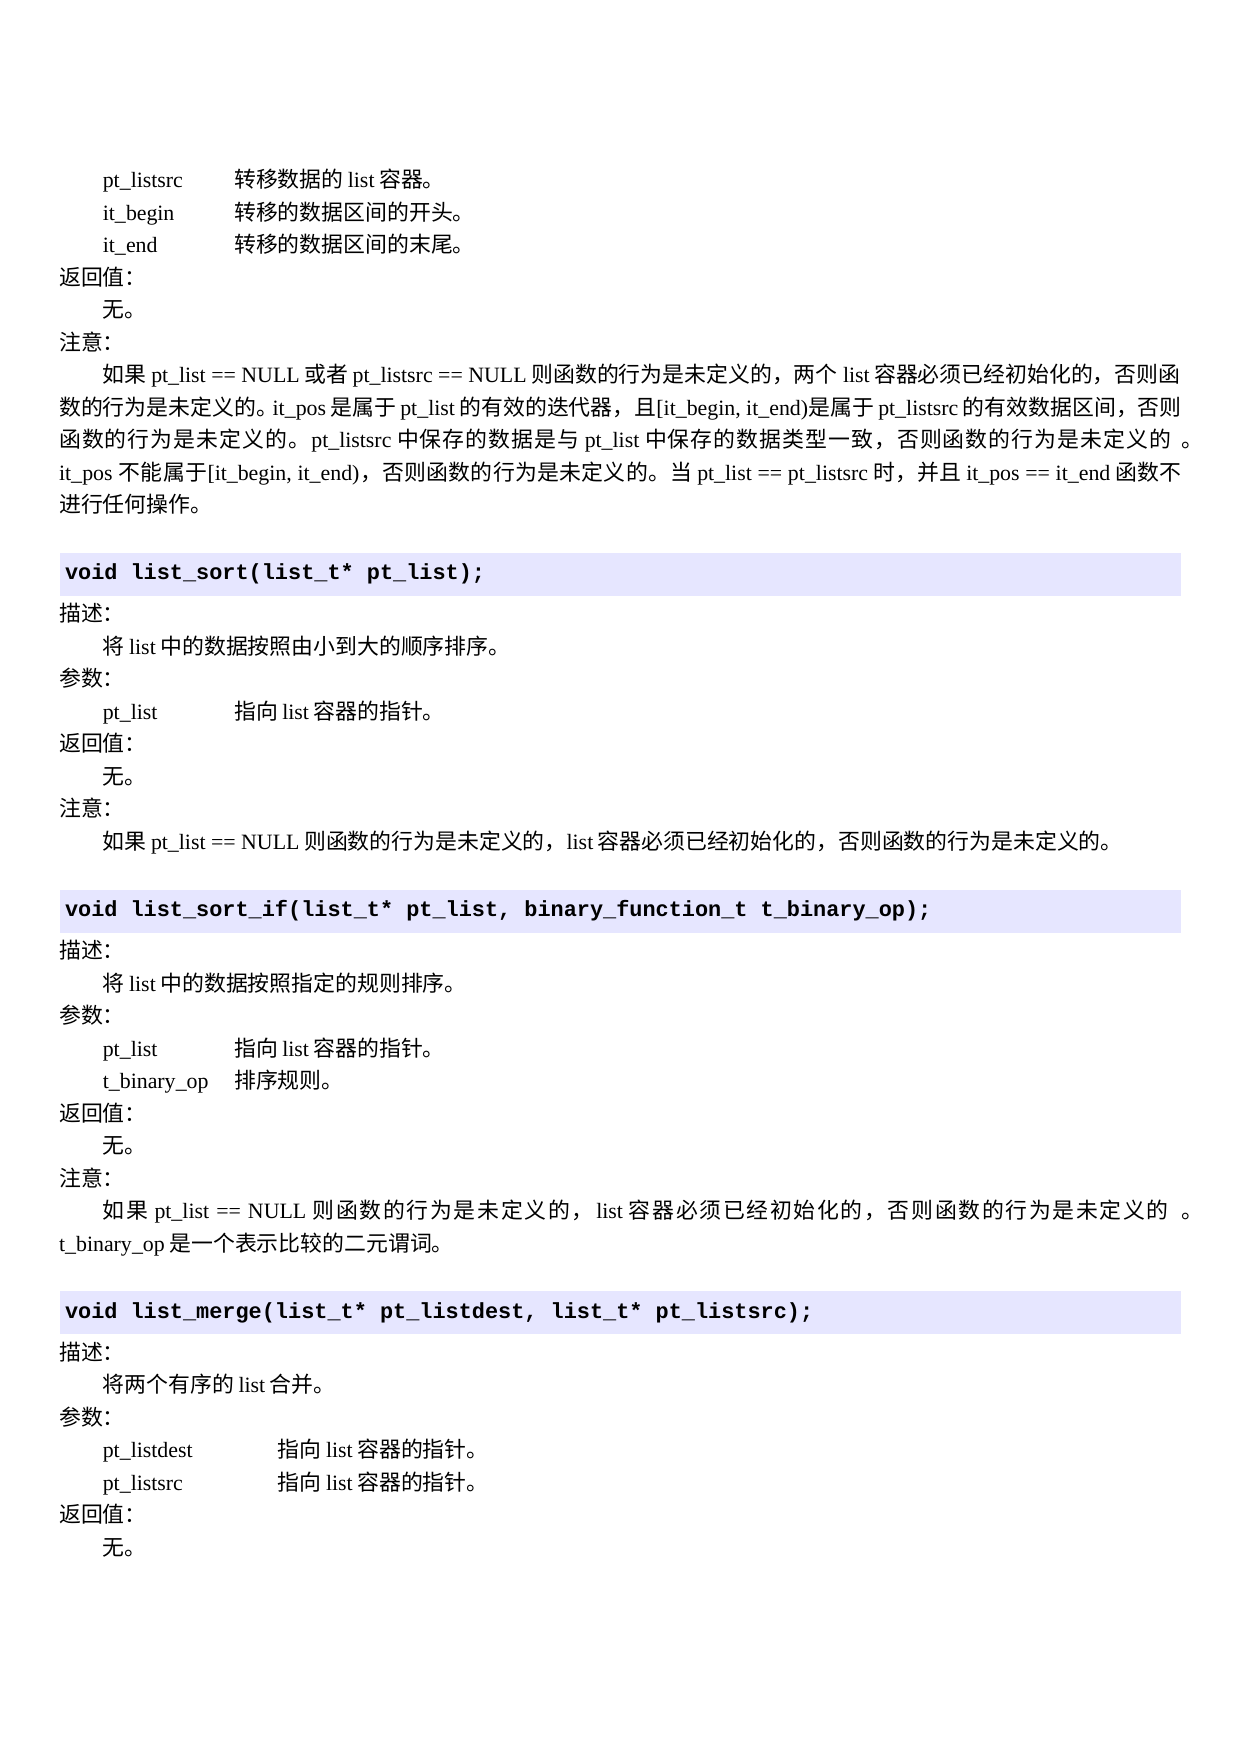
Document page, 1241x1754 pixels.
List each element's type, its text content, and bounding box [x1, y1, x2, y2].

text 返回值： [59, 726, 1181, 758]
text pt_list 指向list容器的指针。 [59, 693, 1181, 726]
text 无。 [59, 758, 1181, 791]
text pt_listdest 指向list容器的指针。 [59, 1432, 1181, 1464]
text 返回值： [59, 1095, 1181, 1128]
text 描述： [59, 1335, 1181, 1367]
text 描述： [59, 597, 1181, 628]
table_header void list_sort_if(list_t* pt_list, binary_function_t t_binary_op); [60, 890, 1181, 933]
text 参数： [59, 661, 1181, 693]
text 将list中的数据按照由小到大的顺序排序。 [59, 628, 1181, 661]
text 描述： [59, 934, 1181, 965]
text 将list中的数据按照指定的规则排序。 [59, 965, 1181, 998]
text 注意： [59, 324, 1181, 357]
text 参数： [59, 998, 1181, 1030]
text it_end 转移的数据区间的末尾。 [59, 227, 1181, 259]
text it_begin 转移的数据区间的开头。 [59, 194, 1181, 227]
text pt_listsrc 指向list容器的指针。 [59, 1464, 1181, 1497]
table_header void list_sort(list_t* pt_list); [60, 553, 1181, 596]
text pt_list 指向list容器的指针。 [59, 1030, 1181, 1063]
text 无。 [59, 1128, 1181, 1160]
text 参数： [59, 1399, 1181, 1432]
table_header void list_merge(list_t* pt_listdest, list_t* pt_listsrc); [60, 1291, 1181, 1334]
text 返回值： [59, 1497, 1181, 1529]
text 如果pt_list == NULL则函数的行为是未定义的，list容器必须已经初始化的，否则函数的行为是未定义的。 [59, 823, 1181, 856]
text pt_listsrc 转移数据的list容器。 [59, 162, 1181, 194]
text t_binary_op 排序规则。 [59, 1063, 1181, 1095]
text 注意： [59, 791, 1181, 823]
text 如果pt_list == NULL或者pt_listsrc == NULL则函数的行为是未定义的，两个list容器必须已经初始化的，否则函数的行为是未定义的。it_pos是属于pt_list的有效的迭代器，且[it_begin, it_end)是属于pt_listsrc的有效数据区间，否则函数的行为是未定义的。pt_listsrc中保存的数据是与pt_list中保存的数据类型一致，否则函数的行为是未定义的。it_pos 不能属于[it_begin, it_end)，否则函数的行为是未定义的。当pt_list == pt_listsrc时，并且it_pos == it_end函数不进行任何操作。 [59, 357, 1181, 519]
text 无。 [59, 1529, 1181, 1562]
text 注意： [59, 1160, 1181, 1193]
text 无。 [59, 292, 1181, 324]
text 如果pt_list == NULL则函数的行为是未定义的，list容器必须已经初始化的，否则函数的行为是未定义的。t_binary_op是一个表示比较的二元谓词。 [59, 1193, 1181, 1258]
text 返回值： [59, 259, 1181, 292]
text 将两个有序的list合并。 [59, 1367, 1181, 1399]
